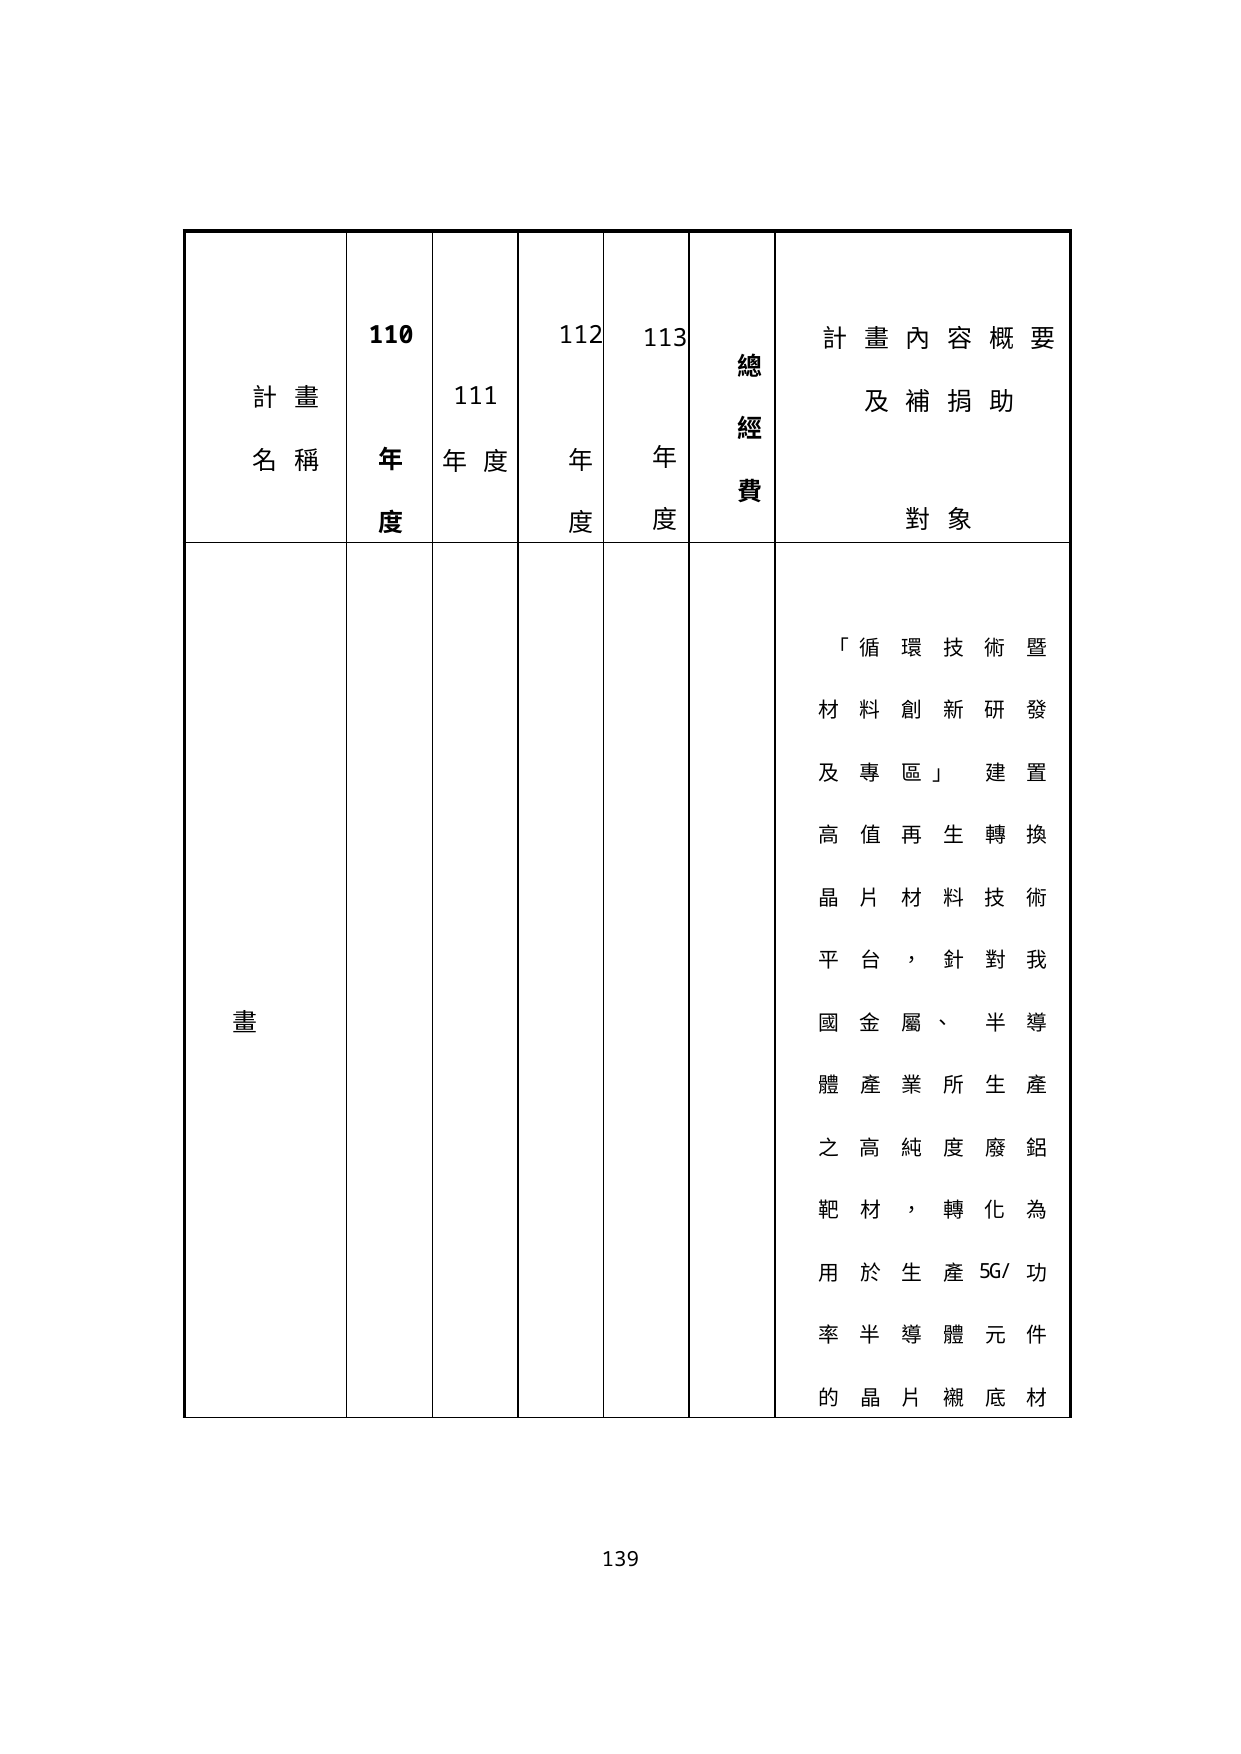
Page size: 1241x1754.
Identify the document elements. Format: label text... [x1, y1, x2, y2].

table_header 112 年度 [519, 233, 603, 542]
table_cell 畫 [186, 543, 346, 1417]
table_header 110 年度 [347, 233, 432, 542]
table_header 計畫名稱 [186, 233, 346, 542]
table_cell [433, 543, 517, 1417]
table_cell [690, 543, 774, 1417]
table_cell [519, 543, 603, 1417]
table_cell 「循環技術暨材料創新研發及專區」建置高值再生轉換晶片材料技術平台，針對我國金屬、半導體產業所生產之高純度廢鋁靶材，轉化為用於生產5G/功率半導體元件的晶片襯底材 [776, 543, 1069, 1417]
table_header 111 年度 [433, 233, 517, 542]
table_header 計畫內容概要及補捐助 對象 [776, 233, 1069, 542]
table_cell [604, 543, 688, 1417]
table_cell [347, 543, 432, 1417]
table_header 113 年度 [604, 233, 688, 542]
table_header 總經費 [690, 233, 774, 542]
